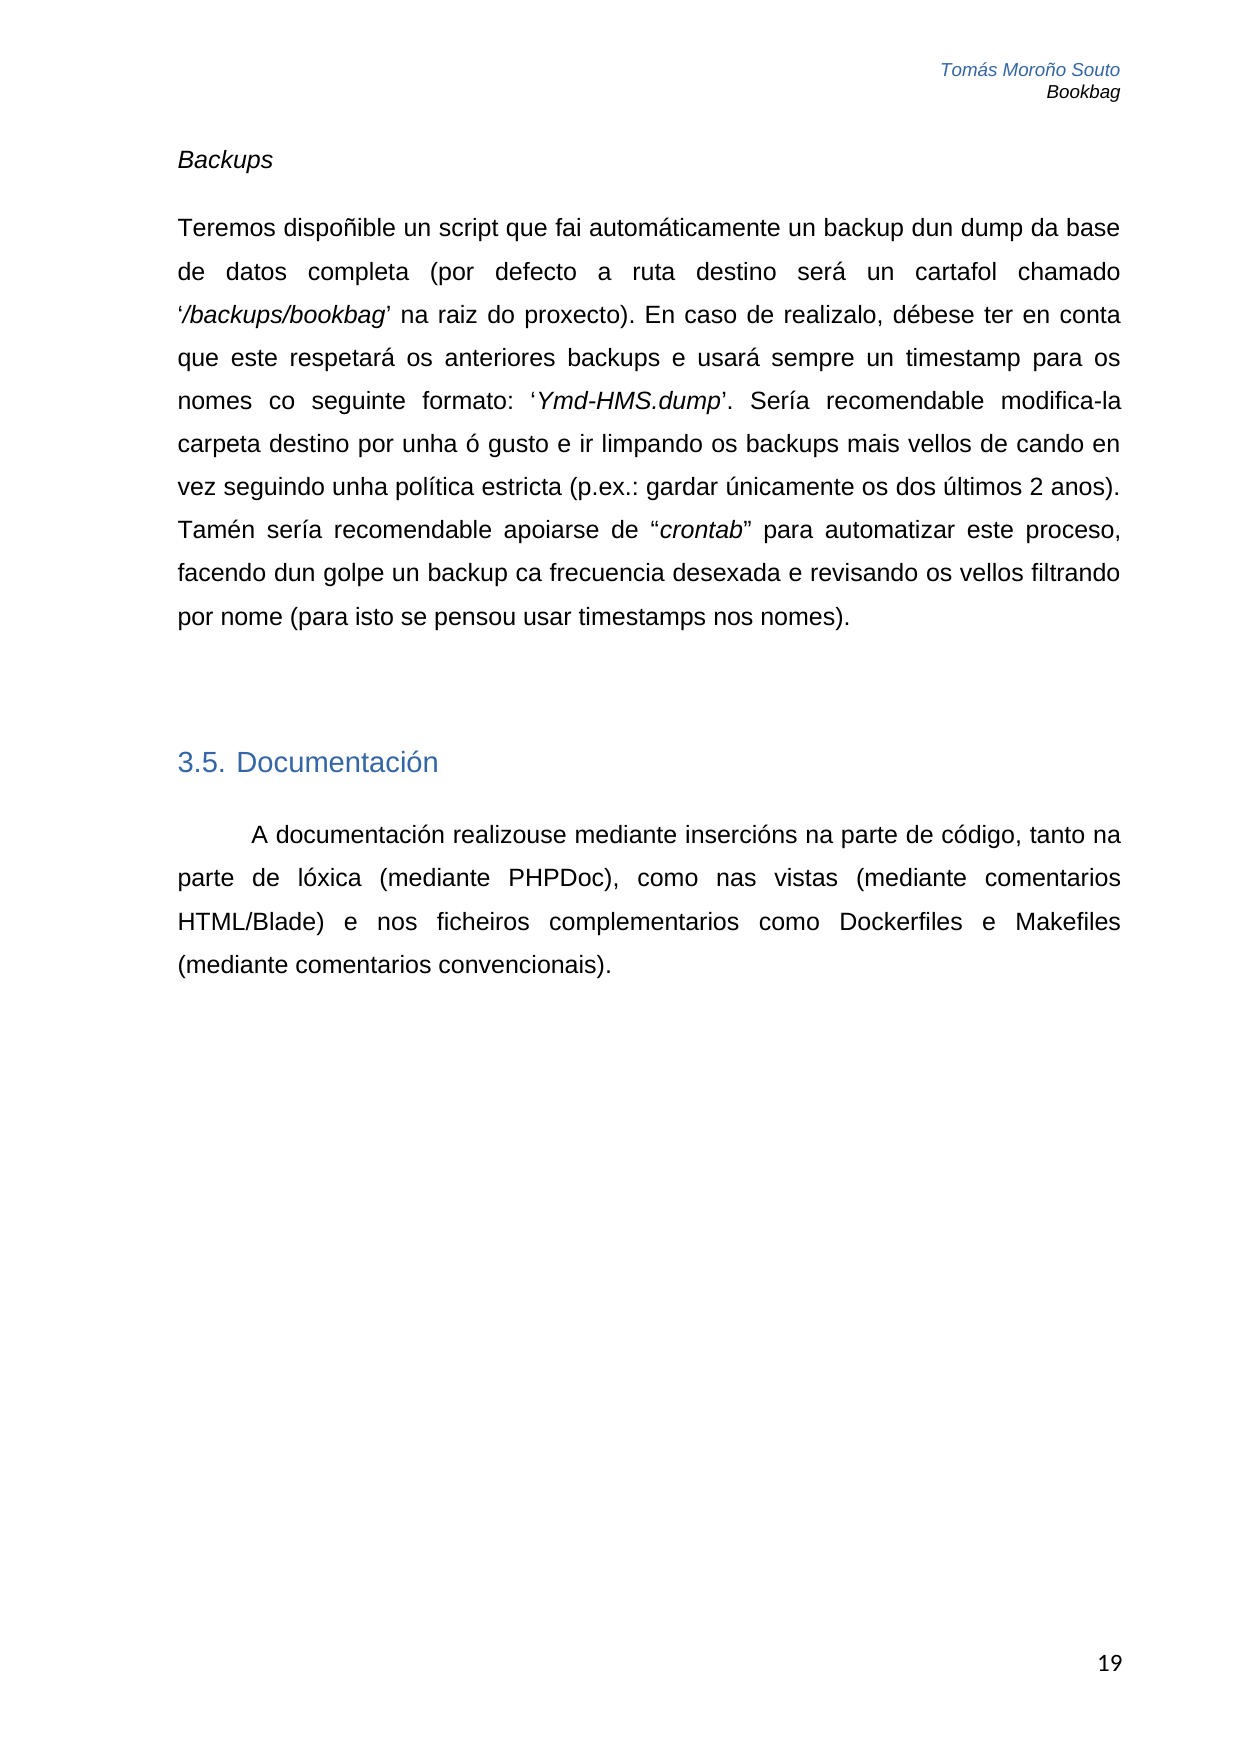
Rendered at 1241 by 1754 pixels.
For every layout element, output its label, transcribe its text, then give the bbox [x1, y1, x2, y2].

subtitle Documentación [177, 745, 1122, 778]
text Backups [177, 145, 1122, 174]
text Teremos dispoñible un script que fai automáticamente un backup dun dump da base de datos completa (por defecto a ruta destino será un cartafol chamado ‘/backups/bookbag’ na raiz do proxecto). En caso de realizalo, débese ter en conta que este respetará os anteriores backups e usará sempre un timestamp para os nomes co seguinte formato: ‘Ymd-HMS.dump’. Sería recomendable modifica-la carpeta destino por unha ó gusto e ir limpando os backups mais vellos de cando en vez seguindo unha política estricta (p.ex.: gardar únicamente os dos últimos 2 anos). Tamén sería recomendable apoiarse de “crontab” para automatizar este proceso, facendo dun golpe un backup ca frecuencia desexada e revisando os vellos filtrando por nome (para isto se pensou usar timestamps nos nomes). [177, 213, 1122, 630]
text A documentación realizouse mediante insercións na parte de código, tanto na parte de lóxica (mediante PHPDoc), como nas vistas (mediante comentarios HTML/Blade) e nos ficheiros complementarios como Dockerfiles e Makefiles (mediante comentarios convencionais). [177, 820, 1122, 978]
